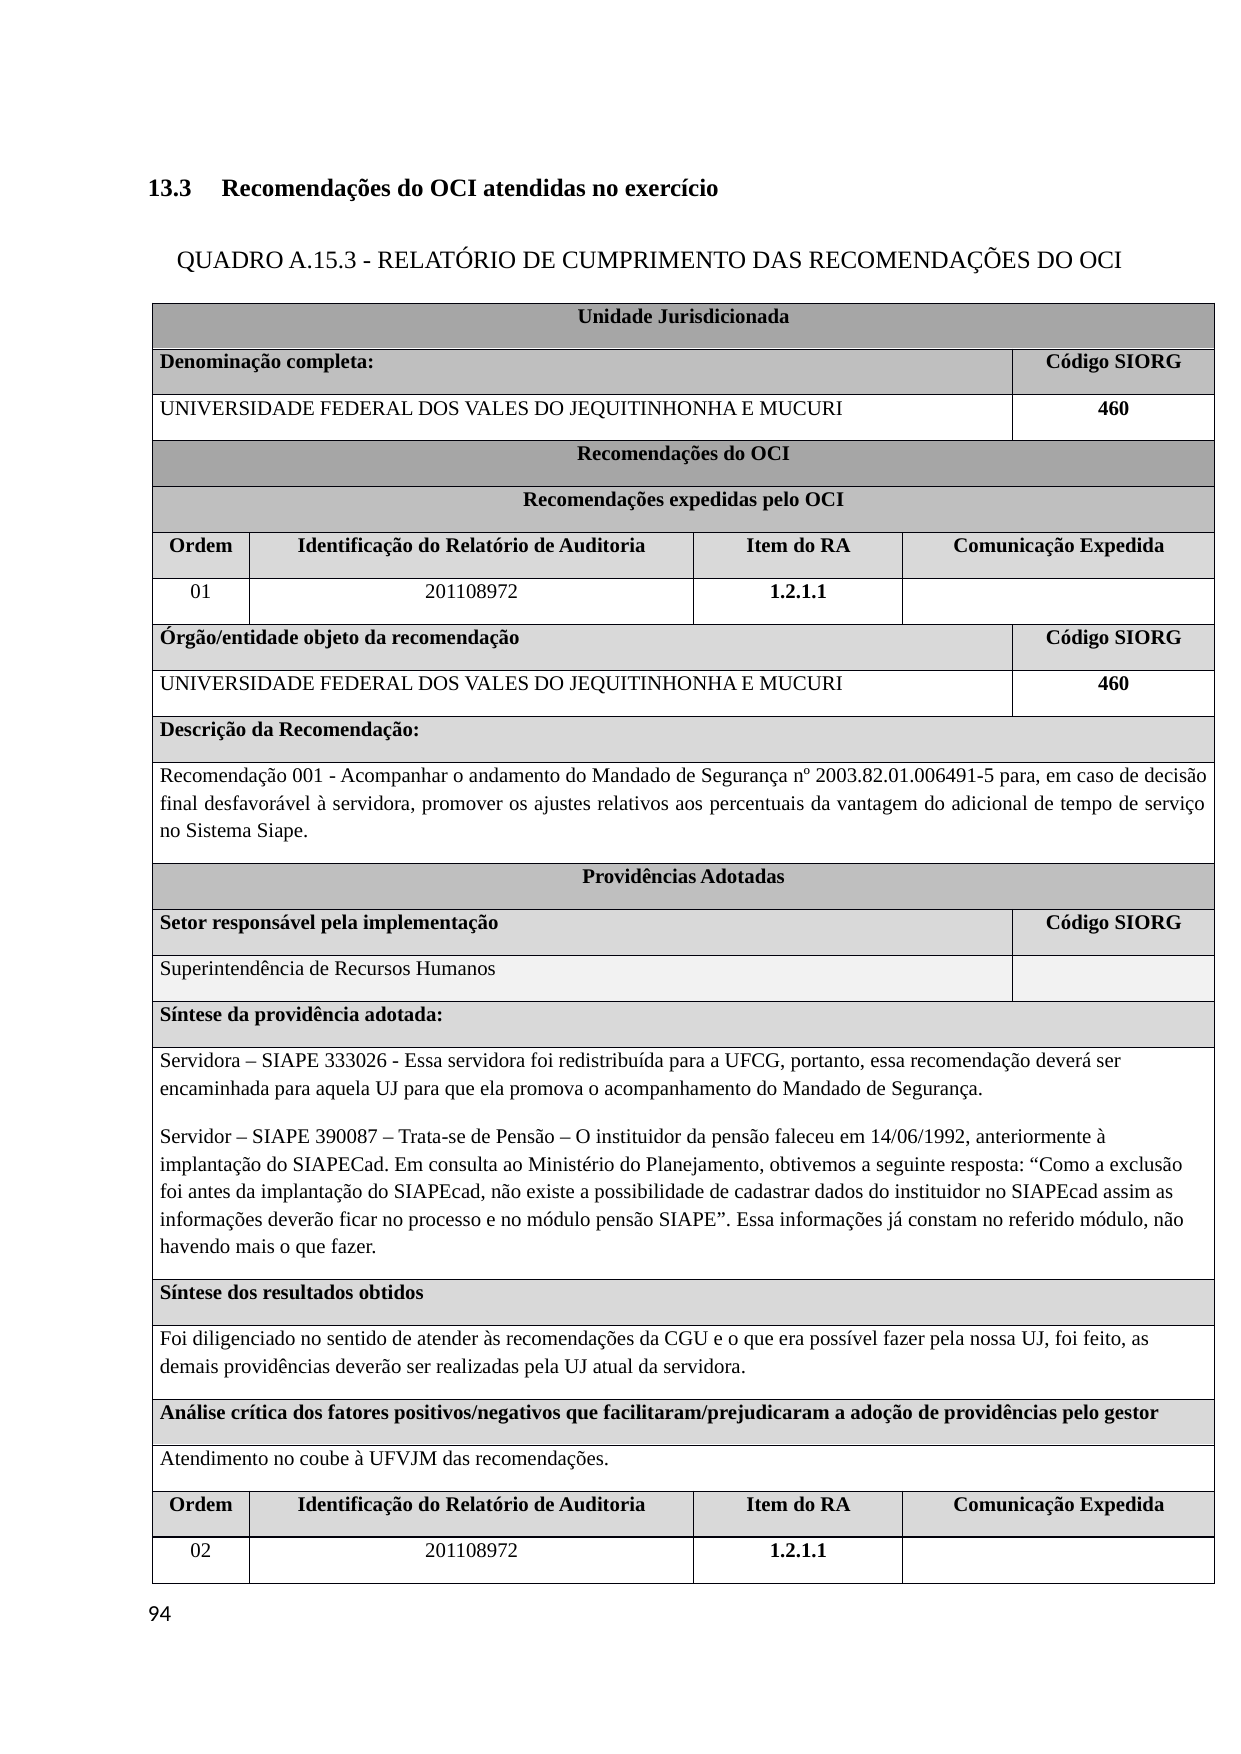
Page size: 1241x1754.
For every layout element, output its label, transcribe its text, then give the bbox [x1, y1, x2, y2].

table_cell Superintendência de Recursos Humanos [153, 956, 1012, 1001]
table_cell [1013, 956, 1214, 1001]
table_cell 201108972 [250, 579, 693, 624]
subtitle 13.3 Recomendações do OCI atendidas no exercício [148, 173, 1152, 201]
table_cell 201108972 [250, 1538, 693, 1582]
table_cell UNIVERSIDADE FEDERAL DOS VALES DO JEQUITINHONHA E MUCURI [153, 395, 1012, 440]
table_cell Servidora – SIAPE 333026 - Essa servidora foi redistribuída para a UFCG, portanto, essa recomendação deverá ser encaminhada para aquela UJ para que ela promova o acompanhamento do Mandado de Segurança. Servidor – SIAPE 390087 – Trata-se de Pensão – O instituidor da pensão faleceu em 14/06/1992, anteriormente à implantação do SIAPECad. Em consulta ao Ministério do Planejamento, obtivemos a seguinte resposta: “Como a exclusão foi antes da implantação do SIAPEcad, não existe a possibilidade de cadastrar dados do instituidor no SIAPEcad assim as informações deverão ficar no processo e no módulo pensão SIAPE”. Essa informações já constam no referido módulo, não havendo mais o que fazer. [153, 1048, 1214, 1279]
table_cell Ordem [153, 1492, 249, 1536]
table_cell Código SIORG [1013, 350, 1214, 394]
table_cell 460 [1013, 395, 1214, 440]
table_cell Síntese da providência adotada: [153, 1002, 1214, 1047]
text Quadro A.15.3 - Relatório de cumprimento das recomendações do OCI [148, 245, 1152, 302]
table_cell Código SIORG [1013, 625, 1214, 670]
table_cell Recomendações expedidas pelo OCI [153, 487, 1214, 532]
table_cell Foi diligenciado no sentido de atender às recomendações da CGU e o que era possível fazer pela nossa UJ, foi feito, as demais providências deverão ser realizadas pela UJ atual da servidora. [153, 1326, 1214, 1399]
table_cell Atendimento no coube à UFVJM das recomendações. [153, 1446, 1214, 1491]
table_cell Recomendações do OCI [153, 441, 1214, 486]
table_cell [903, 1538, 1214, 1582]
table_cell Setor responsável pela implementação [153, 910, 1012, 955]
table_cell Comunicação Expedida [903, 533, 1214, 578]
table_cell Comunicação Expedida [903, 1492, 1214, 1536]
table_cell UNIVERSIDADE FEDERAL DOS VALES DO JEQUITINHONHA E MUCURI [153, 671, 1012, 716]
table_cell 02 [153, 1538, 249, 1582]
table_cell Descrição da Recomendação: [153, 717, 1214, 762]
table_cell Código SIORG [1013, 910, 1214, 955]
table_cell [903, 579, 1214, 624]
table_cell 1.2.1.1 [694, 579, 902, 624]
table_cell Recomendação 001 - Acompanhar o andamento do Mandado de Segurança nº 2003.82.01.006491-5 para, em caso de decisão final desfavorável à servidora, promover os ajustes relativos aos percentuais da vantagem do adicional de tempo de serviço no Sistema Siape. [153, 763, 1214, 863]
table_cell Providências Adotadas [153, 864, 1214, 909]
table_cell 460 [1013, 671, 1214, 716]
table_cell Identificação do Relatório de Auditoria [250, 1492, 693, 1536]
table_cell Identificação do Relatório de Auditoria [250, 533, 693, 578]
table_cell Item do RA [694, 1492, 902, 1536]
table_cell Síntese dos resultados obtidos [153, 1280, 1214, 1325]
table_cell Ordem [153, 533, 249, 578]
table_cell Análise crítica dos fatores positivos/negativos que facilitaram/prejudicaram a adoção de providências pelo gestor [153, 1400, 1214, 1444]
table_cell Denominação completa: [153, 350, 1012, 394]
table_cell 01 [153, 579, 249, 624]
table_cell Item do RA [694, 533, 902, 578]
table_header Unidade Jurisdicionada [153, 304, 1214, 348]
table_cell Órgão/entidade objeto da recomendação [153, 625, 1012, 670]
table_cell 1.2.1.1 [694, 1538, 902, 1582]
